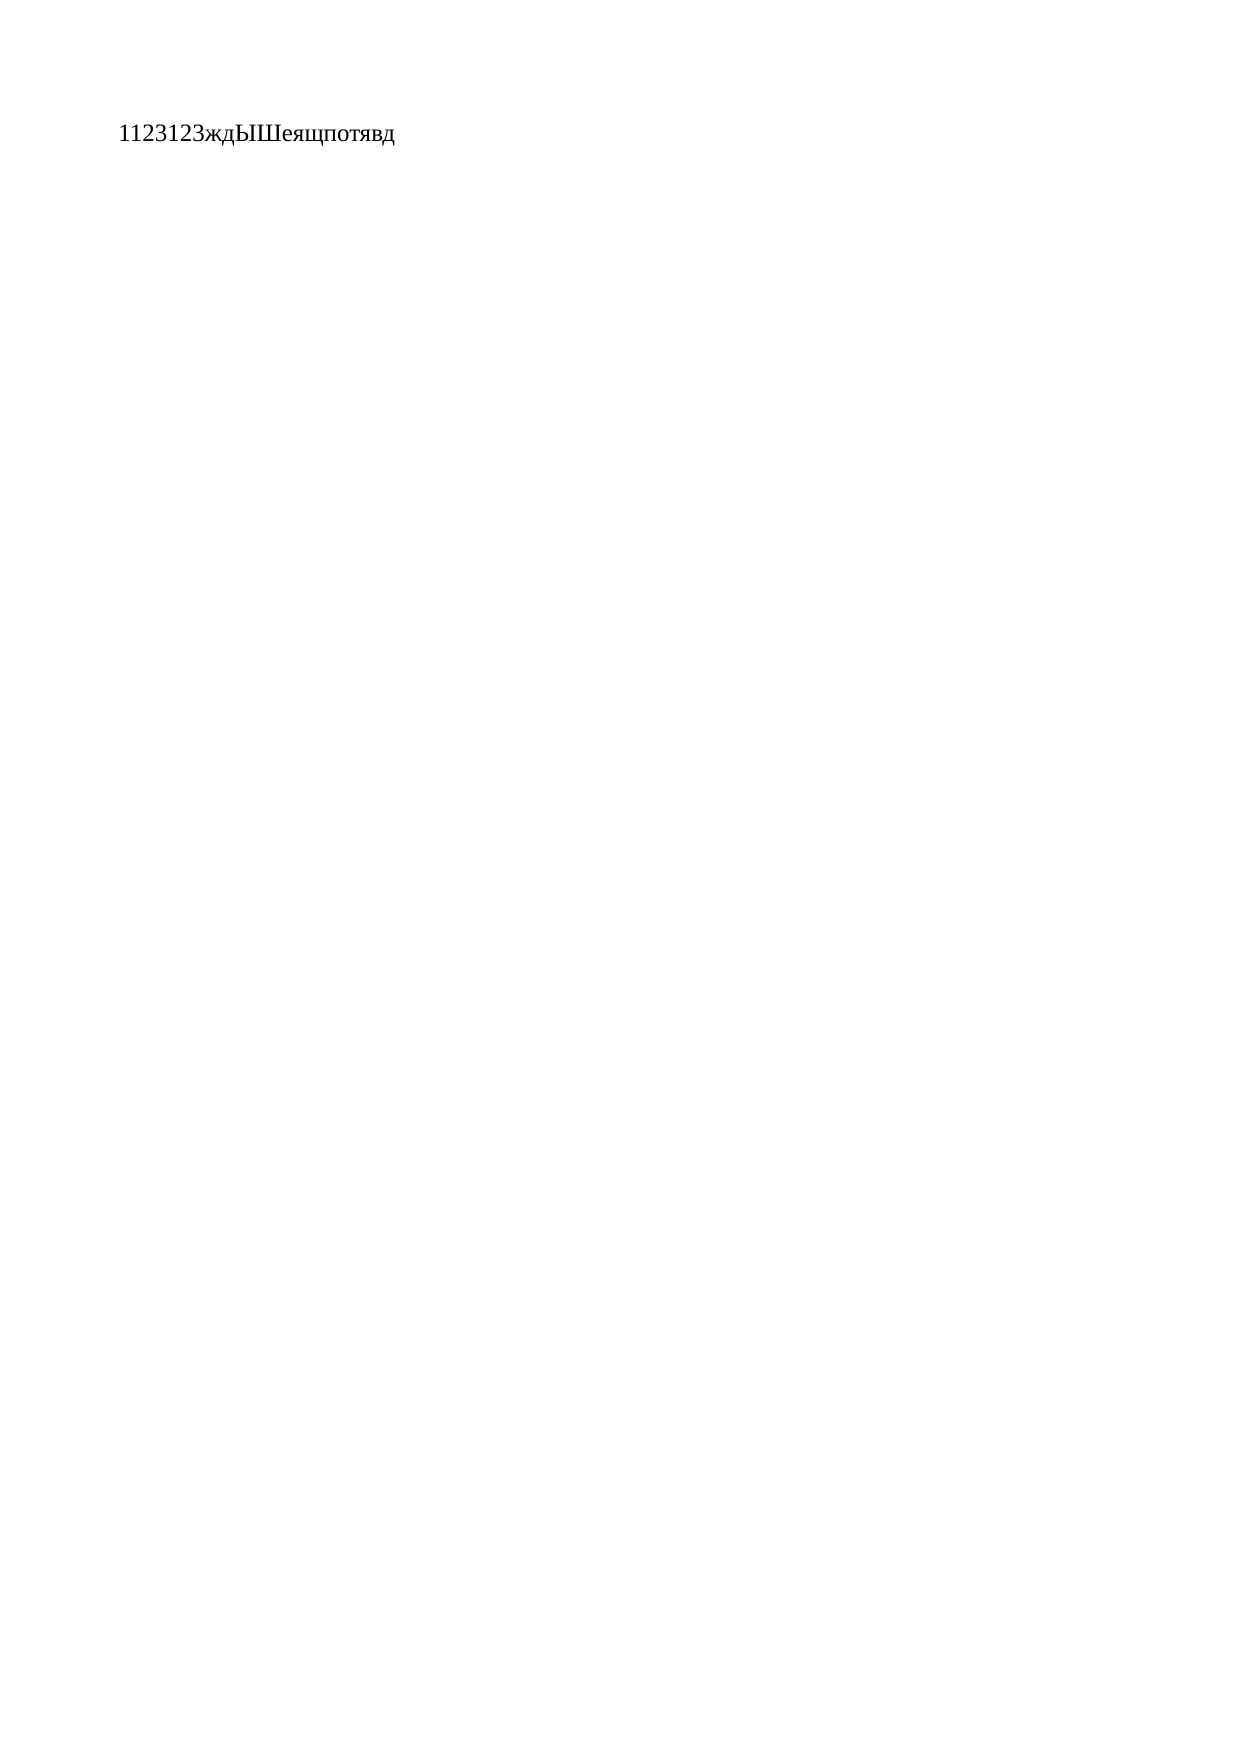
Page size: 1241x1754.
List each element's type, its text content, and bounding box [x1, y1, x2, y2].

text 1123123ждЫШеящпотявд [118, 118, 1122, 147]
